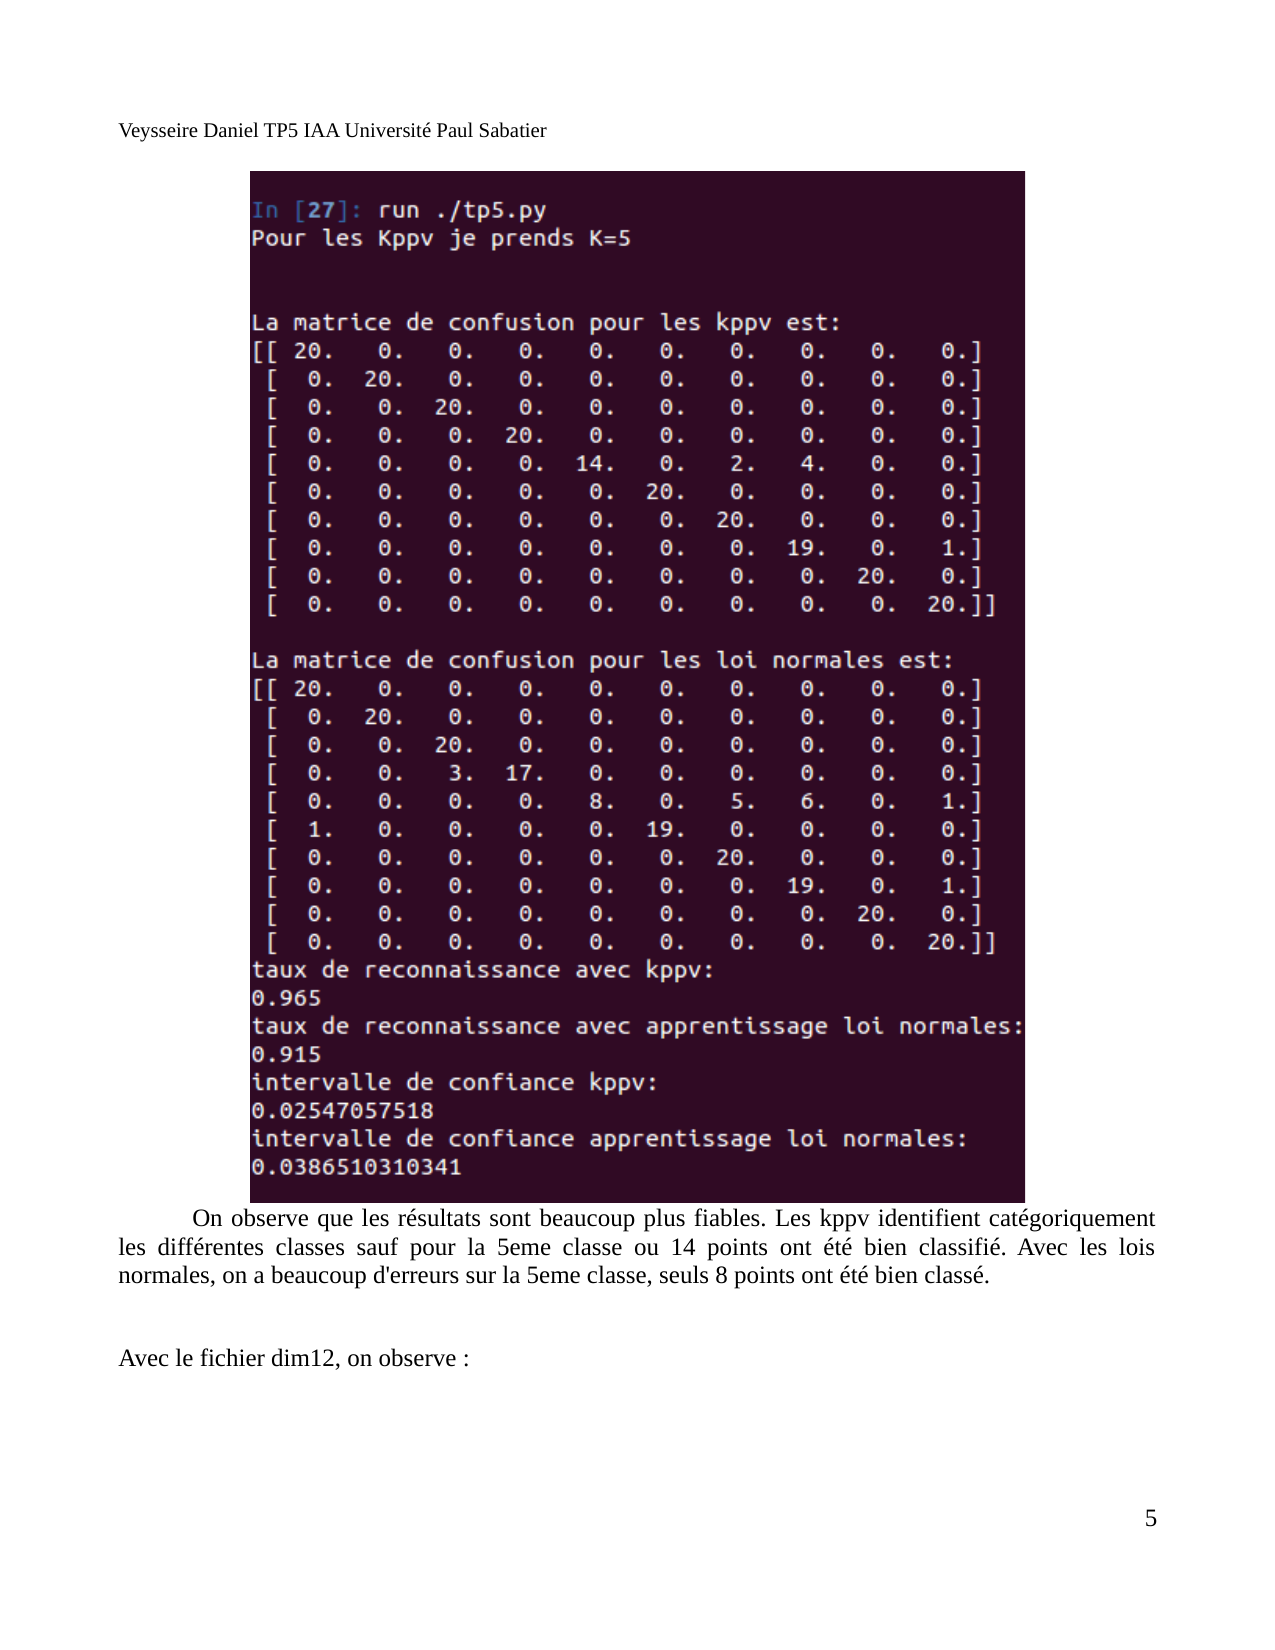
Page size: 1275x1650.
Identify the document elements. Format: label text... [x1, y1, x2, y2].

picture [250, 171, 1025, 1203]
subtitle On observe que les résultats sont beaucoup plus fiables. Les kppv identifient catégoriquement les différentes classes sauf pour la 5eme classe ou 14 points ont été bien classifié. Avec les lois normales, on a beaucoup d'erreurs sur la 5eme classe, seuls 8 points ont été bien classé. [118, 653, 1157, 1289]
subtitle Avec le fichier dim12, on observe : [118, 1343, 1157, 1372]
